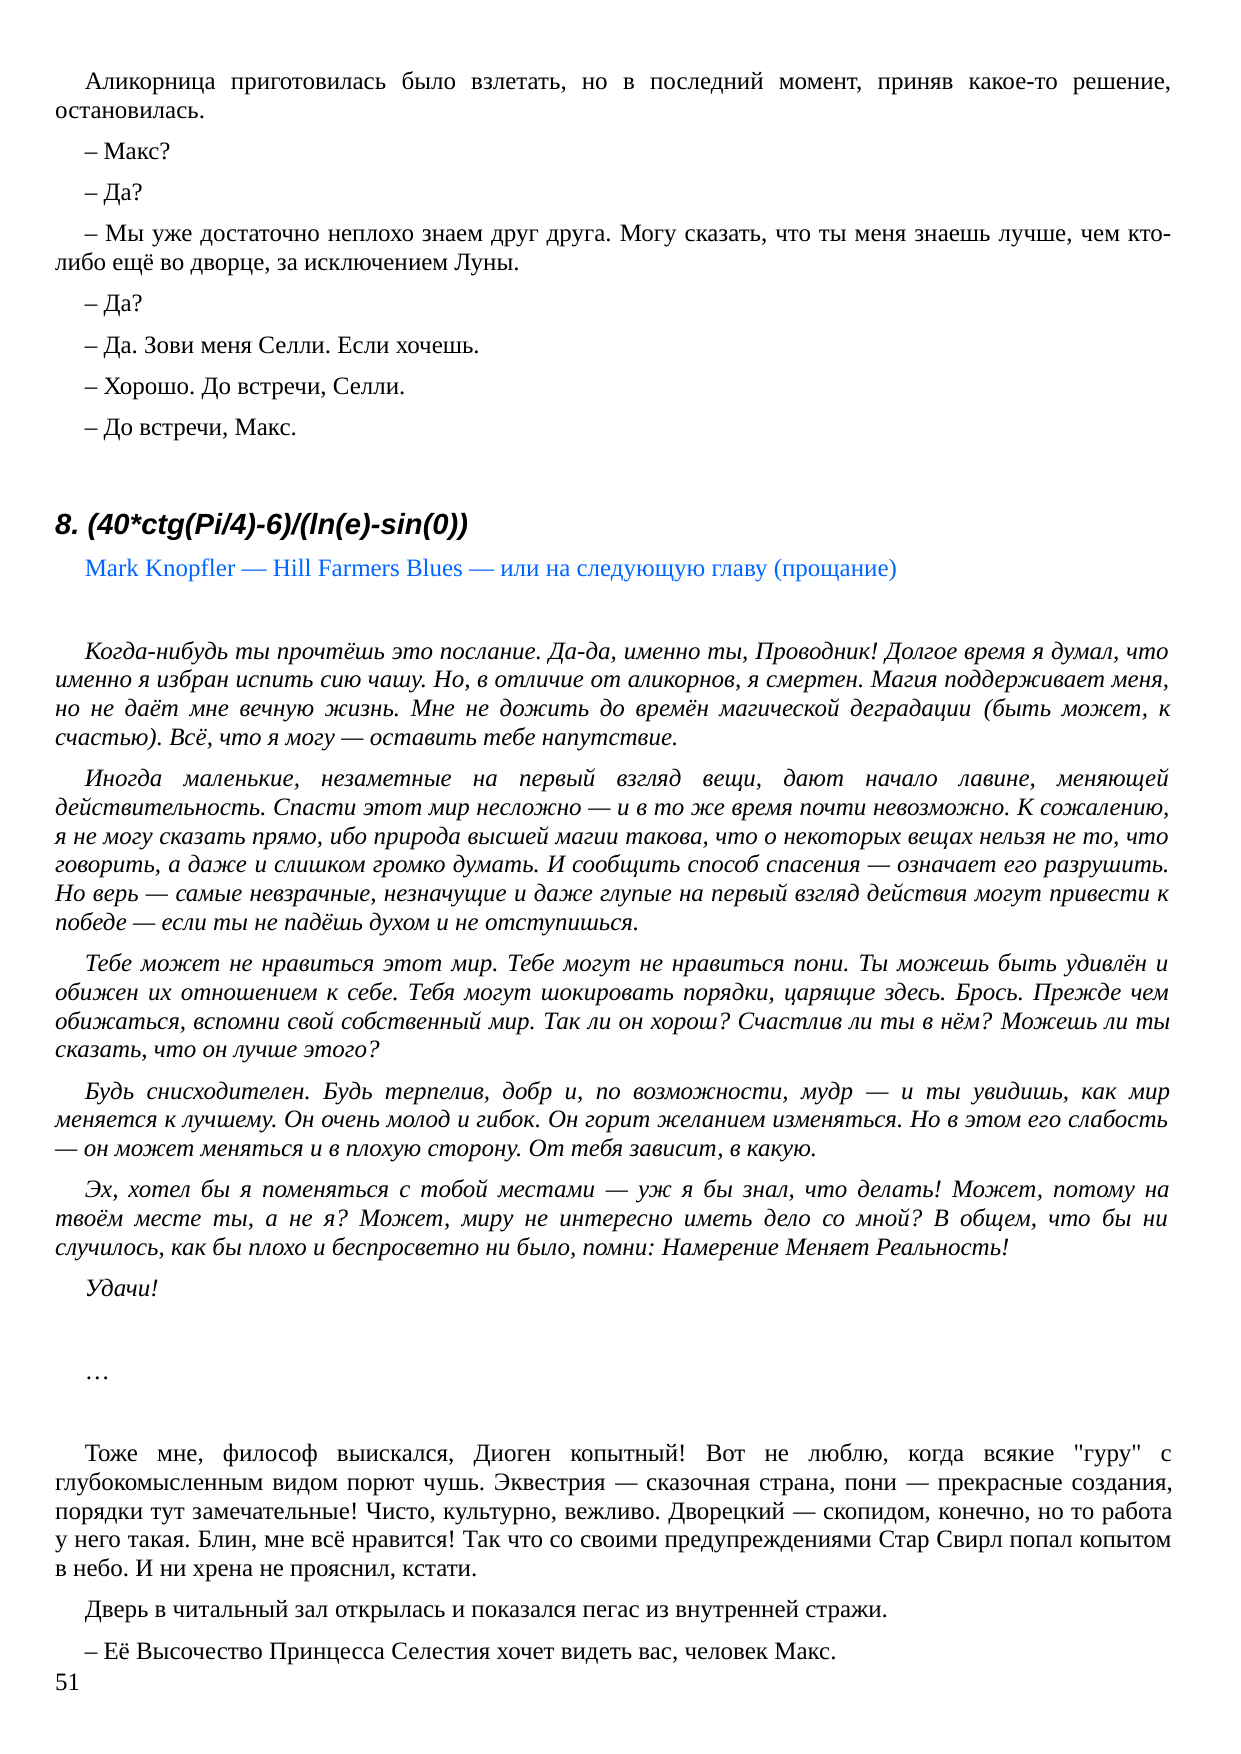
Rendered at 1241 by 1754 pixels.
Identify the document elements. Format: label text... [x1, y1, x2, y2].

text Удачи! [55, 1273, 1173, 1302]
text – Да. Зови меня Селли. Если хочешь. [55, 330, 1173, 358]
subtitle 8. (40*ctg(Pi/4)-6)/(ln(e)-sin(0)) [55, 507, 1173, 541]
text – Её Высочество Принцесса Селестия хочет видеть вас, человек Макс. [55, 1636, 1173, 1664]
text – До встречи, Макс. [55, 412, 1173, 441]
text Будь снисходителен. Будь терпелив, добр и, по возможности, мудр — и ты увидишь, как мир меняется к лучшему. Он очень молод и гибок. Он горит желанием изменяться. Но в этом его слабость — он может меняться и в плохую сторону. От тебя зависит, в какую. [55, 1076, 1173, 1162]
text Mark Knopfler — Hill Farmers Blues — или на следующую главу (прощание) [55, 553, 1173, 582]
text – Да? [55, 288, 1173, 317]
text – Хорошо. До встречи, Селли. [55, 371, 1173, 400]
text – Макс? [55, 136, 1173, 165]
text – Мы уже достаточно неплохо знаем друг друга. Могу сказать, что ты меня знаешь лучше, чем кто-либо ещё во дворце, за исключением Луны. [55, 218, 1173, 276]
text Аликорница приготовилась было взлетать, но в последний момент, приняв какое-то решение, остановилась. [55, 66, 1173, 123]
text Тоже мне, философ выискался, Диоген копытный! Вот не люблю, когда всякие "гуру" с глубокомысленным видом порют чушь. Эквестрия — сказочная страна, пони — прекрасные создания, порядки тут замечательные! Чисто, культурно, вежливо. Дворецкий — скопидом, конечно, но то работа у него такая. Блин, мне всё нравится! Так что со своими предупреждениями Стар Свирл попал копытом в небо. И ни хрена не прояснил, кстати. [55, 1438, 1173, 1582]
text … [55, 1356, 1173, 1384]
text Эх, хотел бы я поменяться с тобой местами — уж я бы знал, что делать! Может, потому на твоём месте ты, а не я? Может, миру не интересно иметь дело со мной? В общем, что бы ни случилось, как бы плохо и беспросветно ни было, помни: Намерение Меняет Реальность! [55, 1174, 1173, 1261]
text – Да? [55, 177, 1173, 206]
text Дверь в читальный зал открылась и показался пегас из внутренней стражи. [55, 1594, 1173, 1623]
text Иногда маленькие, незаметные на первый взгляд вещи, дают начало лавине, меняющей действительность. Спасти этот мир несложно — и в то же время почти невозможно. К сожалению, я не могу сказать прямо, ибо природа высшей магии такова, что о некоторых вещах нельзя не то, что говорить, а даже и слишком громко думать. И сообщить способ спасения — означает его разрушить. Но верь — самые невзрачные, незначущие и даже глупые на первый взгляд действия могут привести к победе — если ты не падёшь духом и не отступишься. [55, 763, 1173, 936]
text Когда-нибудь ты прочтёшь это послание. Да-да, именно ты, Проводник! Долгое время я думал, что именно я избран испить сию чашу. Но, в отличие от аликорнов, я смертен. Магия поддерживает меня, но не даёт мне вечную жизнь. Мне не дожить до времён магической деградации (быть может, к счастью). Всё, что я могу — оставить тебе напутствие. [55, 636, 1173, 751]
text Тебе может не нравиться этот мир. Тебе могут не нравиться пони. Ты можешь быть удивлён и обижен их отношением к себе. Тебя могут шокировать порядки, царящие здесь. Брось. Прежде чем обижаться, вспомни свой собственный мир. Так ли он хорош? Счастлив ли ты в нём? Можешь ли ты сказать, что он лучше этого? [55, 948, 1173, 1063]
